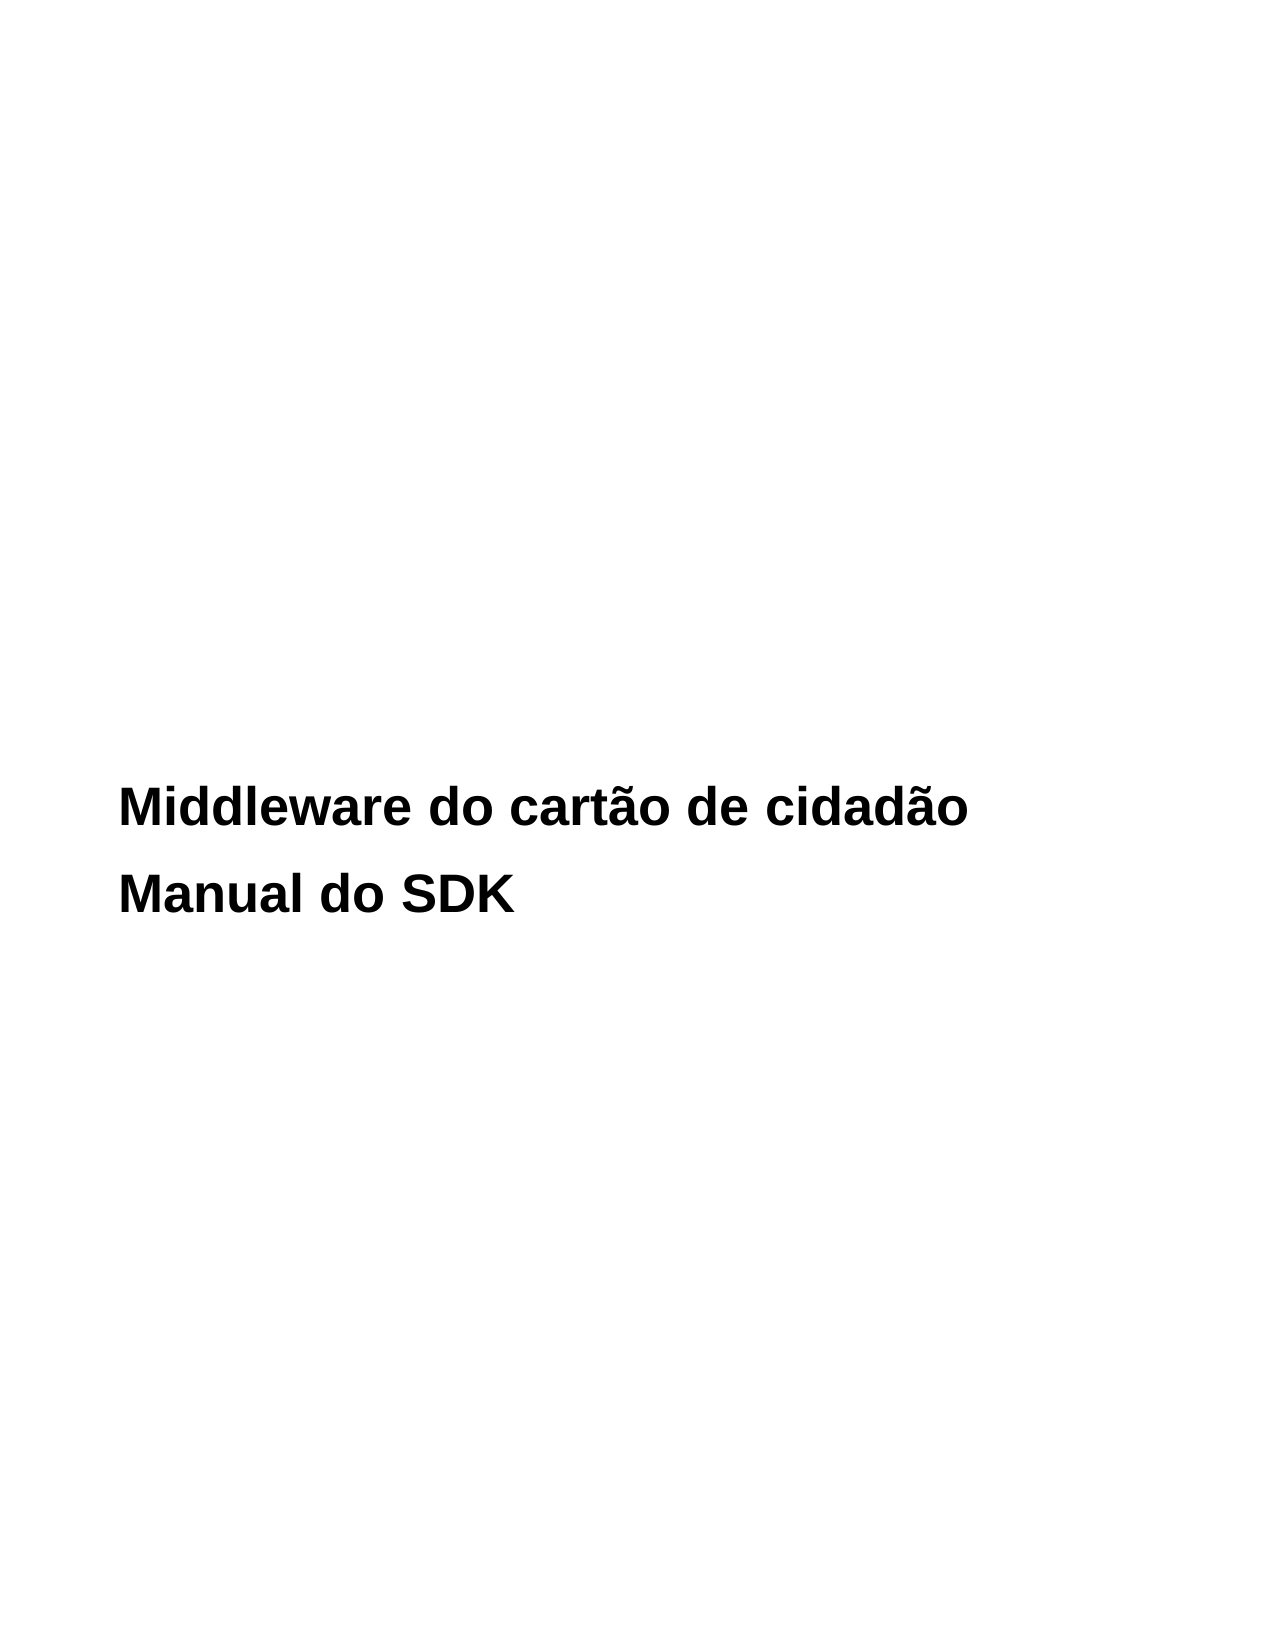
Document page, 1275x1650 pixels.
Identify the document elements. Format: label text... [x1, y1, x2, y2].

subtitle Manual do SDK [118, 861, 1176, 924]
subtitle Middleware do cartão de cidadão [118, 774, 1176, 836]
